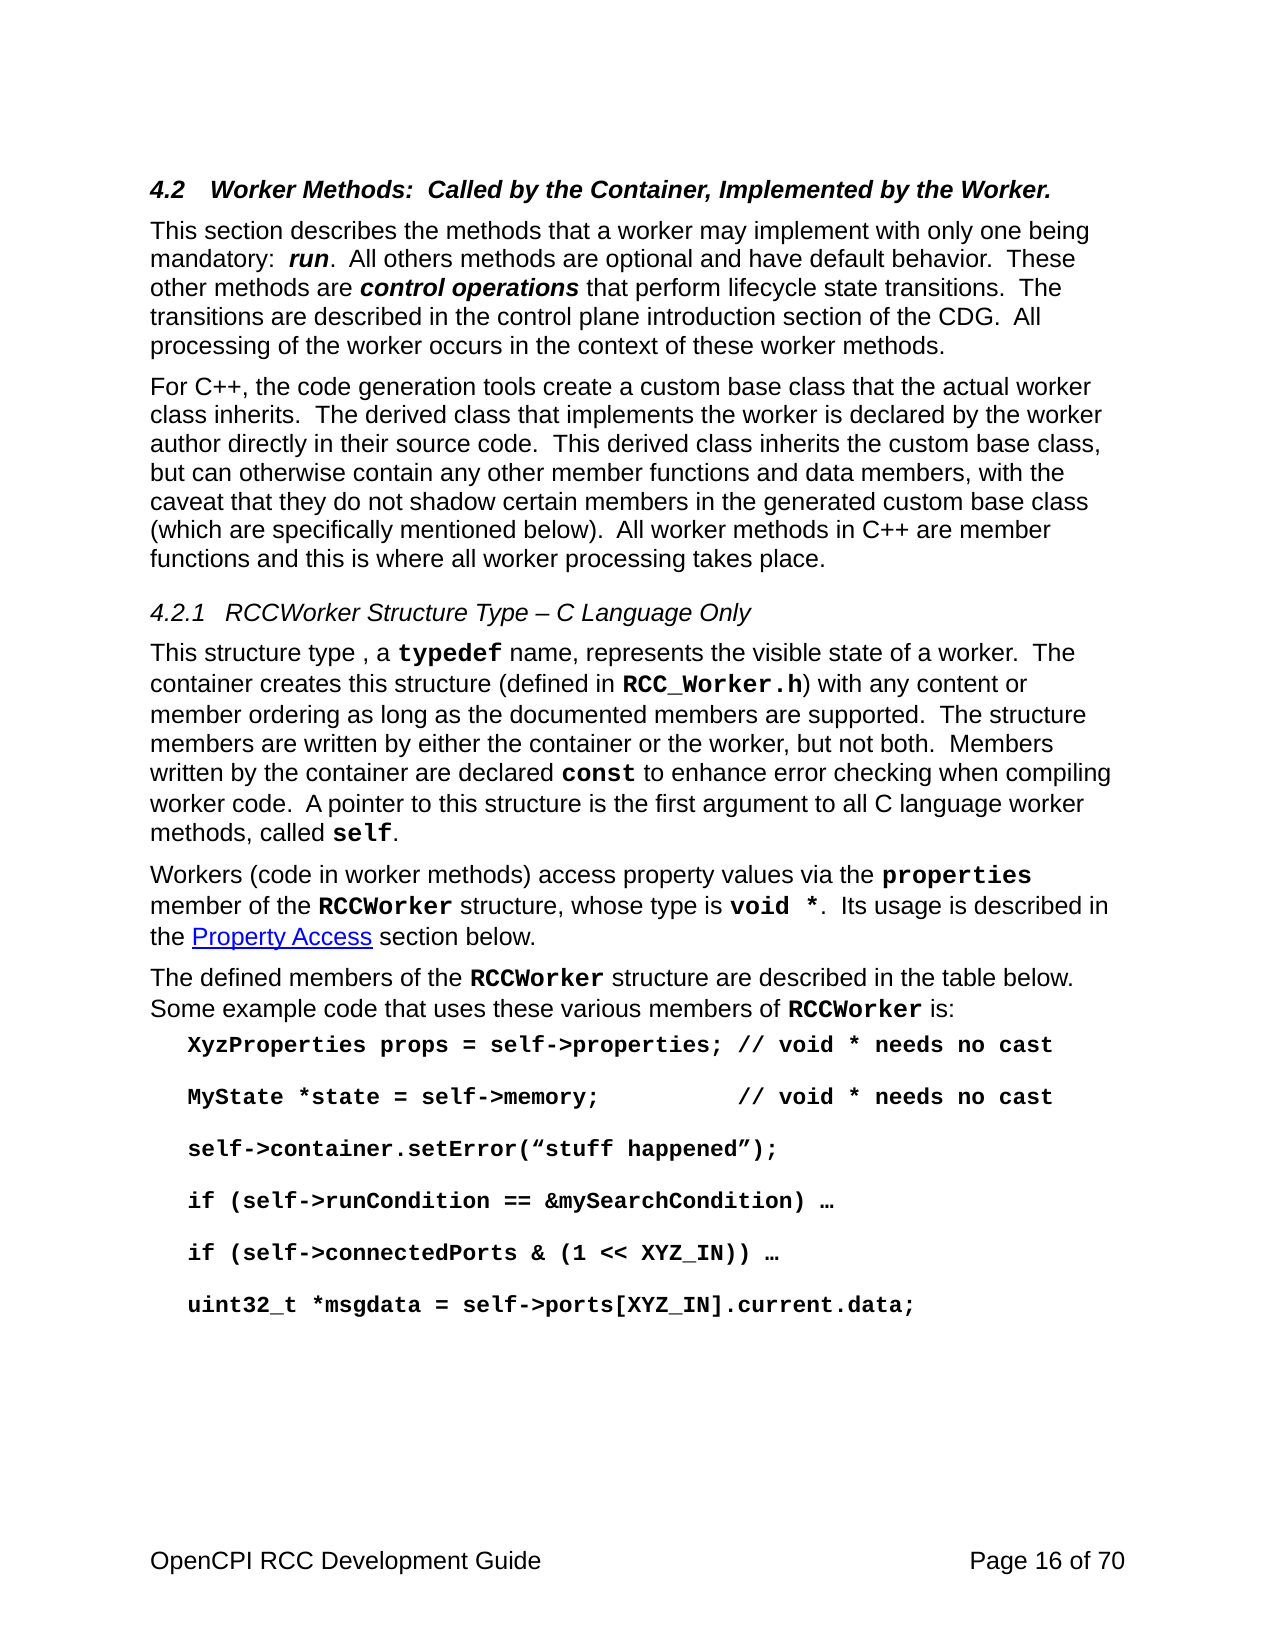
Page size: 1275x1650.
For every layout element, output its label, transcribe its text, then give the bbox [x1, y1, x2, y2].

text XyzProperties props = self->properties; // void * needs no cast MyState *state = self->memory; // void * needs no cast self->container.setError(“stuff happened”); if (self->runCondition == &mySearchCondition) … if (self->connectedPorts & (1 << XYZ_IN)) … uint32_t *msgdata = self->ports[XYZ_IN].current.data; [187, 1034, 1125, 1319]
text Workers (code in worker methods) access property values via the properties member of the RCCWorker structure, whose type is void *. Its usage is described in the Property Access section below. [150, 860, 1125, 951]
text For C++, the code generation tools create a custom base class that the actual worker class inherits. The derived class that implements the worker is declared by the worker author directly in their source code. This derived class inherits the custom base class, but can otherwise contain any other member functions and data members, with the caveat that they do not shadow certain members in the generated custom base class (which are specifically mentioned below). All worker methods in C++ are member functions and this is where all worker processing takes place. [150, 371, 1125, 573]
text This section describes the methods that a worker may implement with only one being mandatory: run. All others methods are optional and have default behavior. These other methods are control operations that perform lifecycle state transitions. The transitions are described in the control plane introduction section of the CDG. All processing of the worker occurs in the context of these worker methods. [150, 216, 1125, 359]
subtitle RCCWorker Structure Type – C Language Only [150, 598, 1125, 626]
subtitle Worker Methods: Called by the Container, Implemented by the Worker. [150, 175, 1125, 204]
text The defined members of the RCCWorker structure are described in the table below. Some example code that uses these various members of RCCWorker is: [150, 963, 1125, 1025]
text This structure type , a typedef name, represents the visible state of a worker. The container creates this structure (defined in RCC_Worker.h) with any content or member ordering as long as the documented members are supported. The structure members are written by either the container or the worker, but not both. Members written by the container are declared const to enhance error checking when compiling worker code. A pointer to this structure is the first argument to all C language worker methods, called self. [150, 638, 1125, 848]
